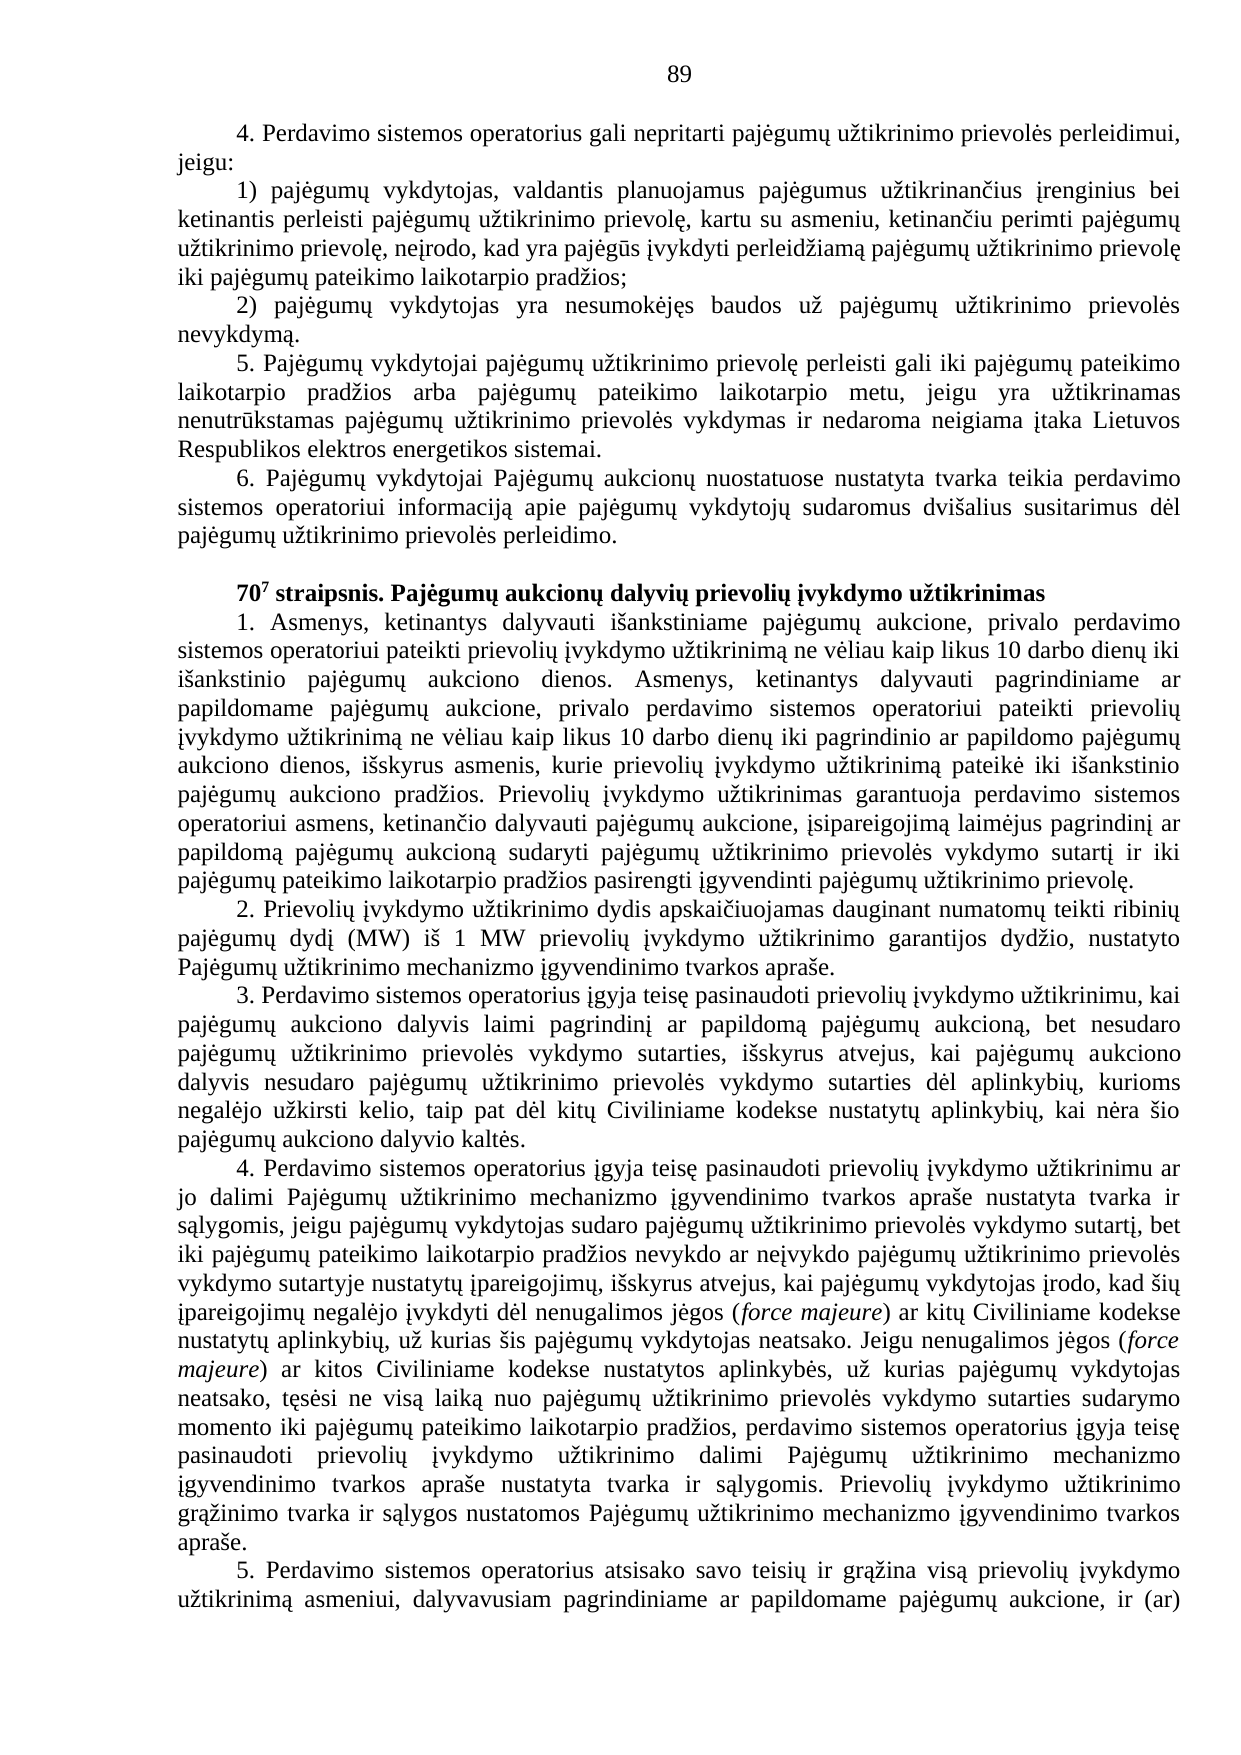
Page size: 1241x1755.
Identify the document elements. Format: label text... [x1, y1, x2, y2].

text 707 straipsnis. Pajėgumų aukcionų dalyvių prievolių įvykdymo užtikrinimas [177, 578, 1181, 607]
text 4. Perdavimo sistemos operatorius įgyja teisę pasinaudoti prievolių įvykdymo užtikrinimu ar jo dalimi Pajėgumų užtikrinimo mechanizmo įgyvendinimo tvarkos apraše nustatyta tvarka ir sąlygomis, jeigu pajėgumų vykdytojas sudaro pajėgumų užtikrinimo prievolės vykdymo sutartį, bet iki pajėgumų pateikimo laikotarpio pradžios nevykdo ar neįvykdo pajėgumų užtikrinimo prievolės vykdymo sutartyje nustatytų įpareigojimų, išskyrus atvejus, kai pajėgumų vykdytojas įrodo, kad šių įpareigojimų negalėjo įvykdyti dėl nenugalimos jėgos (force majeure) ar kitų Civiliniame kodekse nustatytų aplinkybių, už kurias šis pajėgumų vykdytojas neatsako. Jeigu nenugalimos jėgos (force majeure) ar kitos Civiliniame kodekse nustatytos aplinkybės, už kurias pajėgumų vykdytojas neatsako, tęsėsi ne visą laiką nuo pajėgumų užtikrinimo prievolės vykdymo sutarties sudarymo momento iki pajėgumų pateikimo laikotarpio pradžios, perdavimo sistemos operatorius įgyja teisę pasinaudoti prievolių įvykdymo užtikrinimo dalimi Pajėgumų užtikrinimo mechanizmo įgyvendinimo tvarkos apraše nustatyta tvarka ir sąlygomis. Prievolių įvykdymo užtikrinimo grąžinimo tvarka ir sąlygos nustatomos Pajėgumų užtikrinimo mechanizmo įgyvendinimo tvarkos apraše. [177, 1153, 1181, 1556]
text 1) pajėgumų vykdytojas, valdantis planuojamus pajėgumus užtikrinančius įrenginius bei ketinantis perleisti pajėgumų užtikrinimo prievolę, kartu su asmeniu, ketinančiu perimti pajėgumų užtikrinimo prievolę, neįrodo, kad yra pajėgūs įvykdyti perleidžiamą pajėgumų užtikrinimo prievolę iki pajėgumų pateikimo laikotarpio pradžios; [177, 176, 1181, 291]
text 3. Perdavimo sistemos operatorius įgyja teisę pasinaudoti prievolių įvykdymo užtikrinimu, kai pajėgumų aukciono dalyvis laimi pagrindinį ar papildomą pajėgumų aukcioną, bet nesudaro pajėgumų užtikrinimo prievolės vykdymo sutarties, išskyrus atvejus, kai pajėgumų aukciono dalyvis nesudaro pajėgumų užtikrinimo prievolės vykdymo sutarties dėl aplinkybių, kurioms negalėjo užkirsti kelio, taip pat dėl kitų Civiliniame kodekse nustatytų aplinkybių, kai nėra šio pajėgumų aukciono dalyvio kaltės. [177, 981, 1181, 1153]
text 5. Pajėgumų vykdytojai pajėgumų užtikrinimo prievolę perleisti gali iki pajėgumų pateikimo laikotarpio pradžios arba pajėgumų pateikimo laikotarpio metu, jeigu yra užtikrinamas nenutrūkstamas pajėgumų užtikrinimo prievolės vykdymas ir nedaroma neigiama įtaka Lietuvos Respublikos elektros energetikos sistemai. [177, 348, 1181, 463]
text 4. Perdavimo sistemos operatorius gali nepritarti pajėgumų užtikrinimo prievolės perleidimui, jeigu: [177, 118, 1181, 176]
text 6. Pajėgumų vykdytojai Pajėgumų aukcionų nuostatuose nustatyta tvarka teikia perdavimo sistemos operatoriui informaciją apie pajėgumų vykdytojų sudaromus dvišalius susitarimus dėl pajėgumų užtikrinimo prievolės perleidimo. [177, 463, 1181, 549]
text 5. Perdavimo sistemos operatorius atsisako savo teisių ir grąžina visą prievolių įvykdymo užtikrinimą asmeniui, dalyvavusiam pagrindiniame ar papildomame pajėgumų aukcione, ir (ar) [177, 1556, 1181, 1613]
text 2. Prievolių įvykdymo užtikrinimo dydis apskaičiuojamas dauginant numatomų teikti ribinių pajėgumų dydį (MW) iš 1 MW prievolių įvykdymo užtikrinimo garantijos dydžio, nustatyto Pajėgumų užtikrinimo mechanizmo įgyvendinimo tvarkos apraše. [177, 894, 1181, 981]
text 2) pajėgumų vykdytojas yra nesumokėjęs baudos už pajėgumų užtikrinimo prievolės nevykdymą. [177, 291, 1181, 348]
text 1. Asmenys, ketinantys dalyvauti išankstiniame pajėgumų aukcione, privalo perdavimo sistemos operatoriui pateikti prievolių įvykdymo užtikrinimą ne vėliau kaip likus 10 darbo dienų iki išankstinio pajėgumų aukciono dienos. Asmenys, ketinantys dalyvauti pagrindiniame ar papildomame pajėgumų aukcione, privalo perdavimo sistemos operatoriui pateikti prievolių įvykdymo užtikrinimą ne vėliau kaip likus 10 darbo dienų iki pagrindinio ar papildomo pajėgumų aukciono dienos, išskyrus asmenis, kurie prievolių įvykdymo užtikrinimą pateikė iki išankstinio pajėgumų aukciono pradžios. Prievolių įvykdymo užtikrinimas garantuoja perdavimo sistemos operatoriui asmens, ketinančio dalyvauti pajėgumų aukcione, įsipareigojimą laimėjus pagrindinį ar papildomą pajėgumų aukcioną sudaryti pajėgumų užtikrinimo prievolės vykdymo sutartį ir iki pajėgumų pateikimo laikotarpio pradžios pasirengti įgyvendinti pajėgumų užtikrinimo prievolę. [177, 607, 1181, 894]
